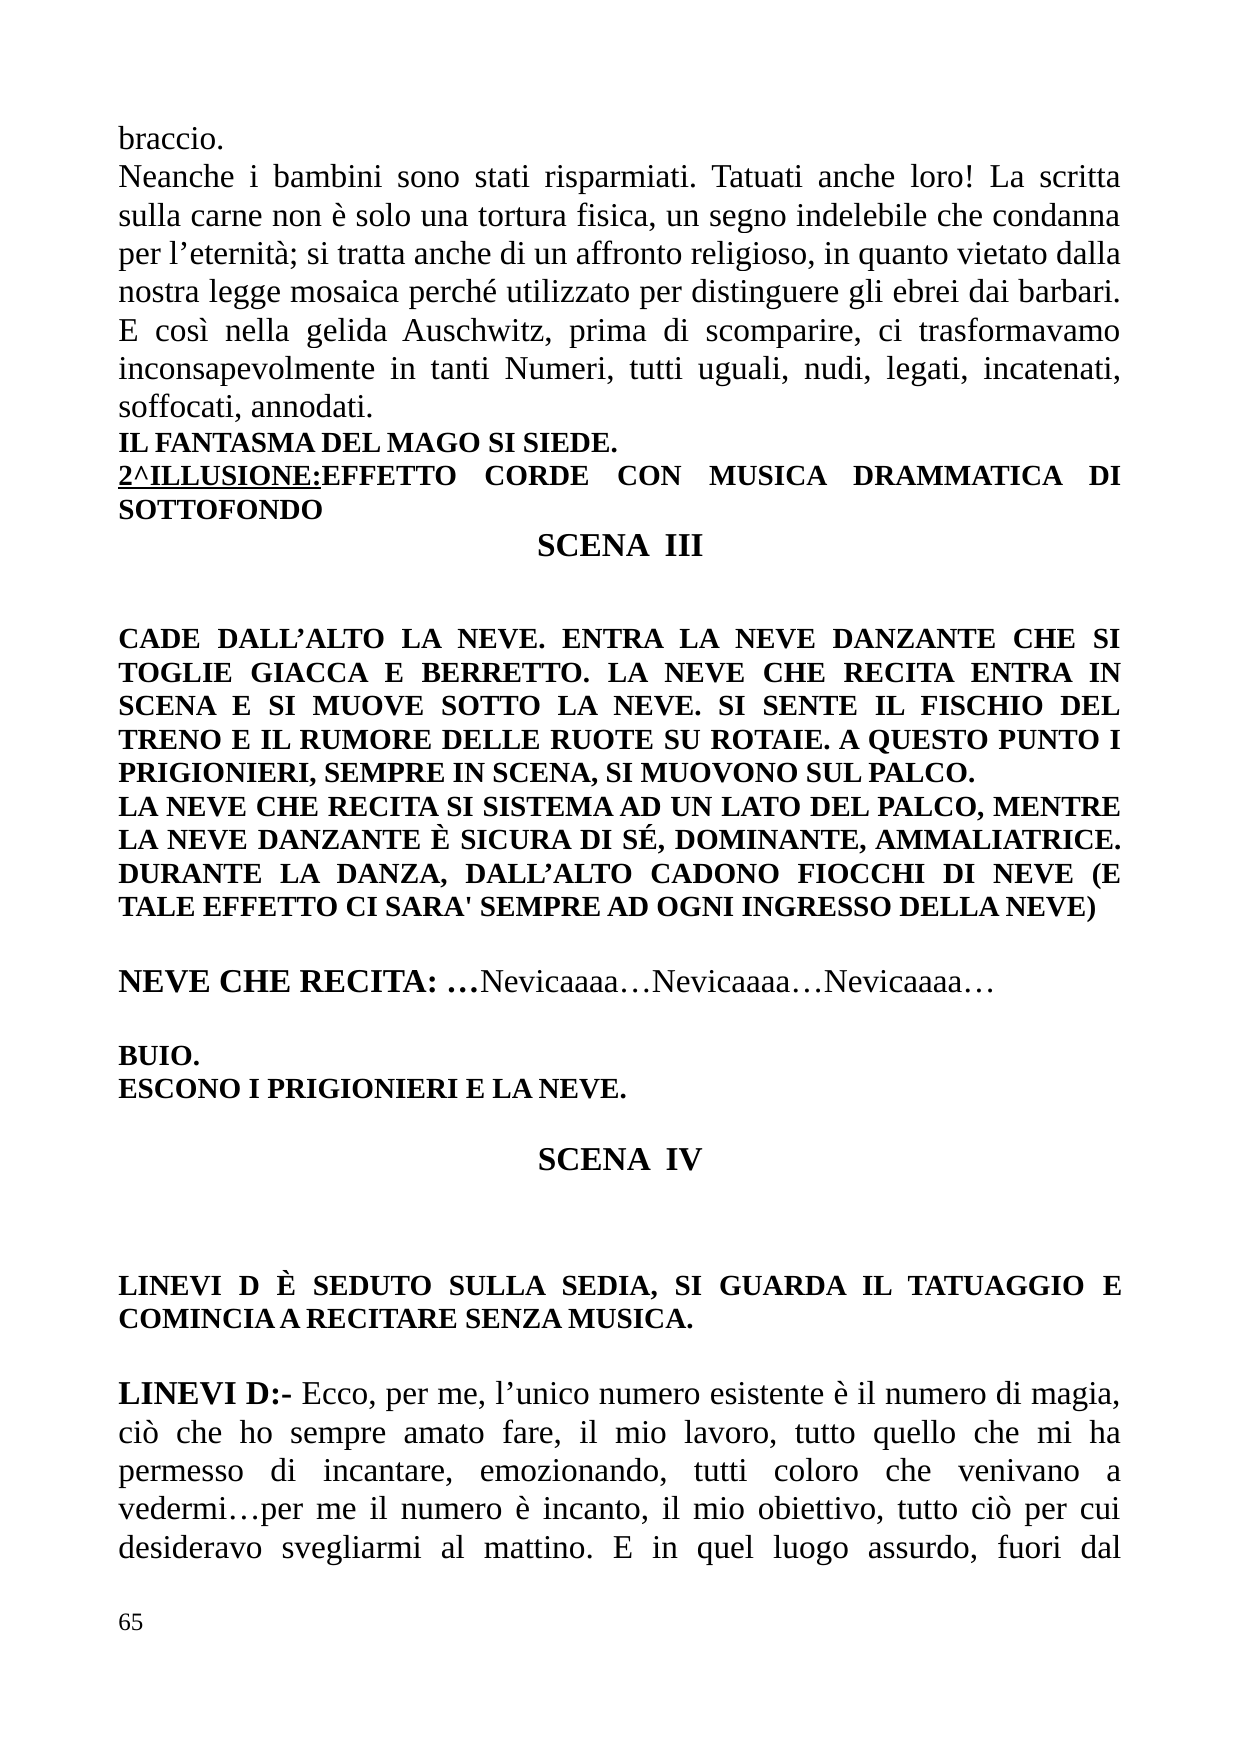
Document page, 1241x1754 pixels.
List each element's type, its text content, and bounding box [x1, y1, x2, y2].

text LINEVI D:- Ecco, per me, l’unico numero esistente è il numero di magia, ciò che ho sempre amato fare, il mio lavoro, tutto quello che mi ha permesso di incantare, emozionando, tutti coloro che venivano a vedermi…per me il numero è incanto, il mio obiettivo, tutto ciò per cui desideravo svegliarmi al mattino. E in quel luogo assurdo, fuori dal [118, 1373, 1122, 1565]
text LA NEVE CHE RECITA SI SISTEMA AD UN LATO DEL PALCO, MENTRE LA NEVE DANZANTE È SICURA DI SÉ, DOMINANTE, AMMALIATRICE. DURANTE LA DANZA, DALL’ALTO CADONO FIOCCHI DI NEVE (E TALE EFFETTO CI SARA' SEMPRE AD OGNI INGRESSO DELLA NEVE) [118, 789, 1122, 923]
text LINEVI D È SEDUTO SULLA SEDIA, SI GUARDA IL TATUAGGIO E COMINCIA A RECITARE SENZA MUSICA. [118, 1268, 1122, 1335]
text Neanche i bambini sono stati risparmiati. Tatuati anche loro! La scritta sulla carne non è solo una tortura fisica, un segno indelebile che condanna per l’eternità; si tratta anche di un affronto religioso, in quanto vietato dalla nostra legge mosaica perché utilizzato per distinguere gli ebrei dai barbari. E così nella gelida Auschwitz, prima di scomparire, ci trasformavamo inconsapevolmente in tanti Numeri, tutti uguali, nudi, legati, incatenati, soffocati, annodati. [118, 156, 1122, 425]
text SCENA IV [118, 1139, 1122, 1177]
text CADE DALL’ALTO LA NEVE. ENTRA LA NEVE DANZANTE CHE SI TOGLIE GIACCA E BERRETTO. LA NEVE CHE RECITA ENTRA IN SCENA E SI MUOVE SOTTO LA NEVE. SI SENTE IL FISCHIO DEL TRENO E IL RUMORE DELLE RUOTE SU ROTAIE. A QUESTO PUNTO I PRIGIONIERI, SEMPRE IN SCENA, SI MUOVONO SUL PALCO. [118, 621, 1122, 789]
text braccio. [118, 118, 1122, 156]
text IL FANTASMA DEL MAGO SI SIEDE. [118, 425, 1122, 458]
text 2^ILLUSIONE:EFFETTO CORDE CON MUSICA DRAMMATICA DI SOTTOFONDO [118, 458, 1122, 525]
text SCENA III [118, 525, 1122, 564]
text BUIO. [118, 1038, 1122, 1072]
text NEVE CHE RECITA: …Nevicaaaa…Nevicaaaa…Nevicaaaa… [118, 961, 1122, 1000]
text ESCONO I PRIGIONIERI E LA NEVE. [118, 1072, 1122, 1105]
